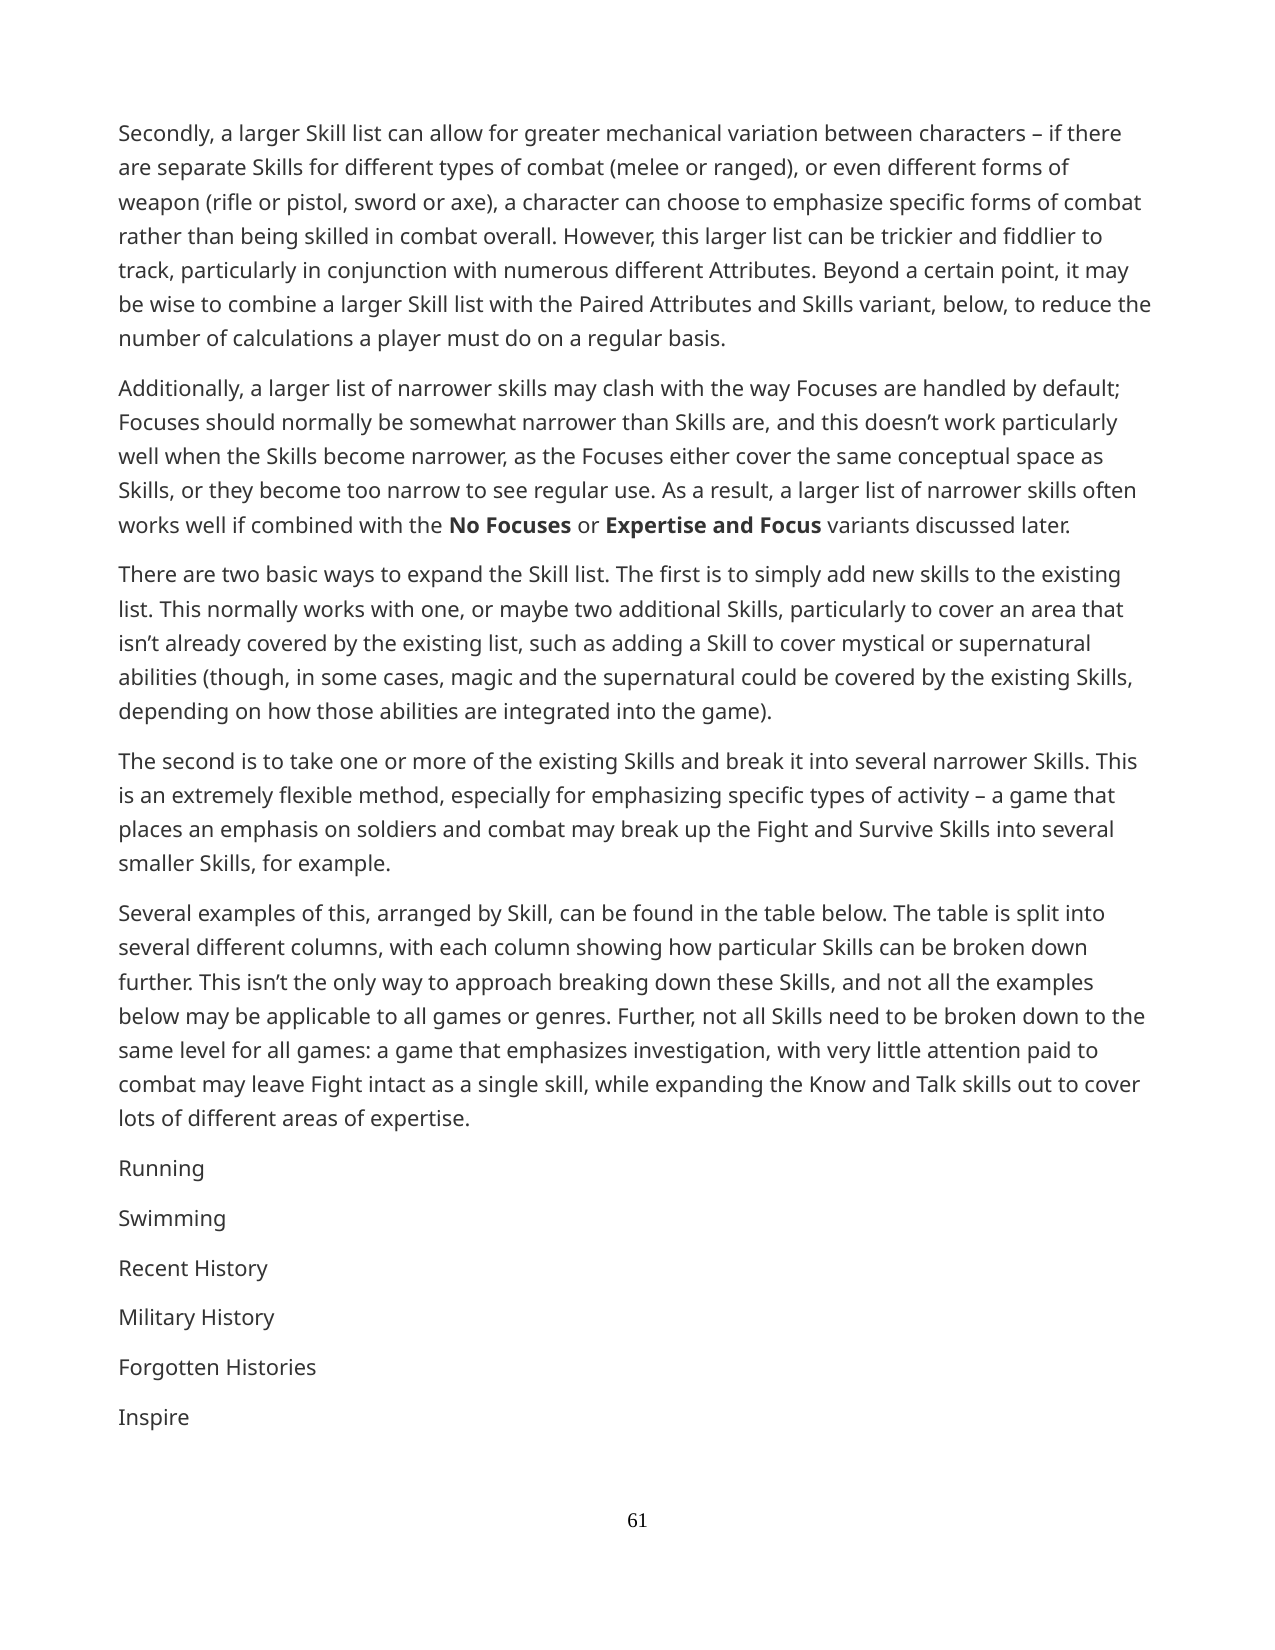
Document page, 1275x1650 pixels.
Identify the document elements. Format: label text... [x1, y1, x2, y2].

text Inspire [118, 1402, 1157, 1432]
text The second is to take one or more of the existing Skills and break it into several narrower Skills. This is an extremely flexible method, especially for emphasizing specific types of activity – a game that places an emphasis on soldiers and combat may break up the Fight and Survive Skills into several smaller Skills, for example. [118, 746, 1157, 878]
text Secondly, a larger Skill list can allow for greater mechanical variation between characters – if there are separate Skills for different types of combat (melee or ranged), or even different forms of weapon (rifle or pistol, sword or axe), a character can choose to emphasize specific forms of combat rather than being skilled in combat overall. However, this larger list can be trickier and fiddlier to track, particularly in conjunction with numerous different Attributes. Beyond a certain point, it may be wise to combine a larger Skill list with the Paired Attributes and Skills variant, below, to reduce the number of calculations a player must do on a regular basis. [118, 118, 1157, 353]
text Forgotten Histories [118, 1352, 1157, 1382]
text Running [118, 1153, 1157, 1183]
text Military History [118, 1302, 1157, 1332]
text Several examples of this, arranged by Skill, can be found in the table below. The table is split into several different columns, with each column showing how particular Skills can be broken down further. This isn’t the only way to approach breaking down these Skills, and not all the examples below may be applicable to all games or genres. Further, not all Skills need to be broken down to the same level for all games: a game that emphasizes investigation, with very little attention paid to combat may leave Fight intact as a single skill, while expanding the Know and Talk skills out to cover lots of different areas of expertise. [118, 898, 1157, 1133]
text Swimming [118, 1203, 1157, 1232]
text Additionally, a larger list of narrower skills may clash with the way Focuses are handled by default; Focuses should normally be somewhat narrower than Skills are, and this doesn’t work particularly well when the Skills become narrower, as the Focuses either cover the same conceptual space as Skills, or they become too narrow to see regular use. As a result, a larger list of narrower skills often works well if combined with the No Focuses or Expertise and Focus variants discussed later. [118, 373, 1157, 539]
text Recent History [118, 1252, 1157, 1282]
text There are two basic ways to expand the Skill list. The first is to simply add new skills to the existing list. This normally works with one, or maybe two additional Skills, particularly to cover an area that isn’t already covered by the existing list, such as adding a Skill to cover mystical or supernatural abilities (though, in some cases, magic and the supernatural could be covered by the existing Skills, depending on how those abilities are integrated into the game). [118, 559, 1157, 726]
